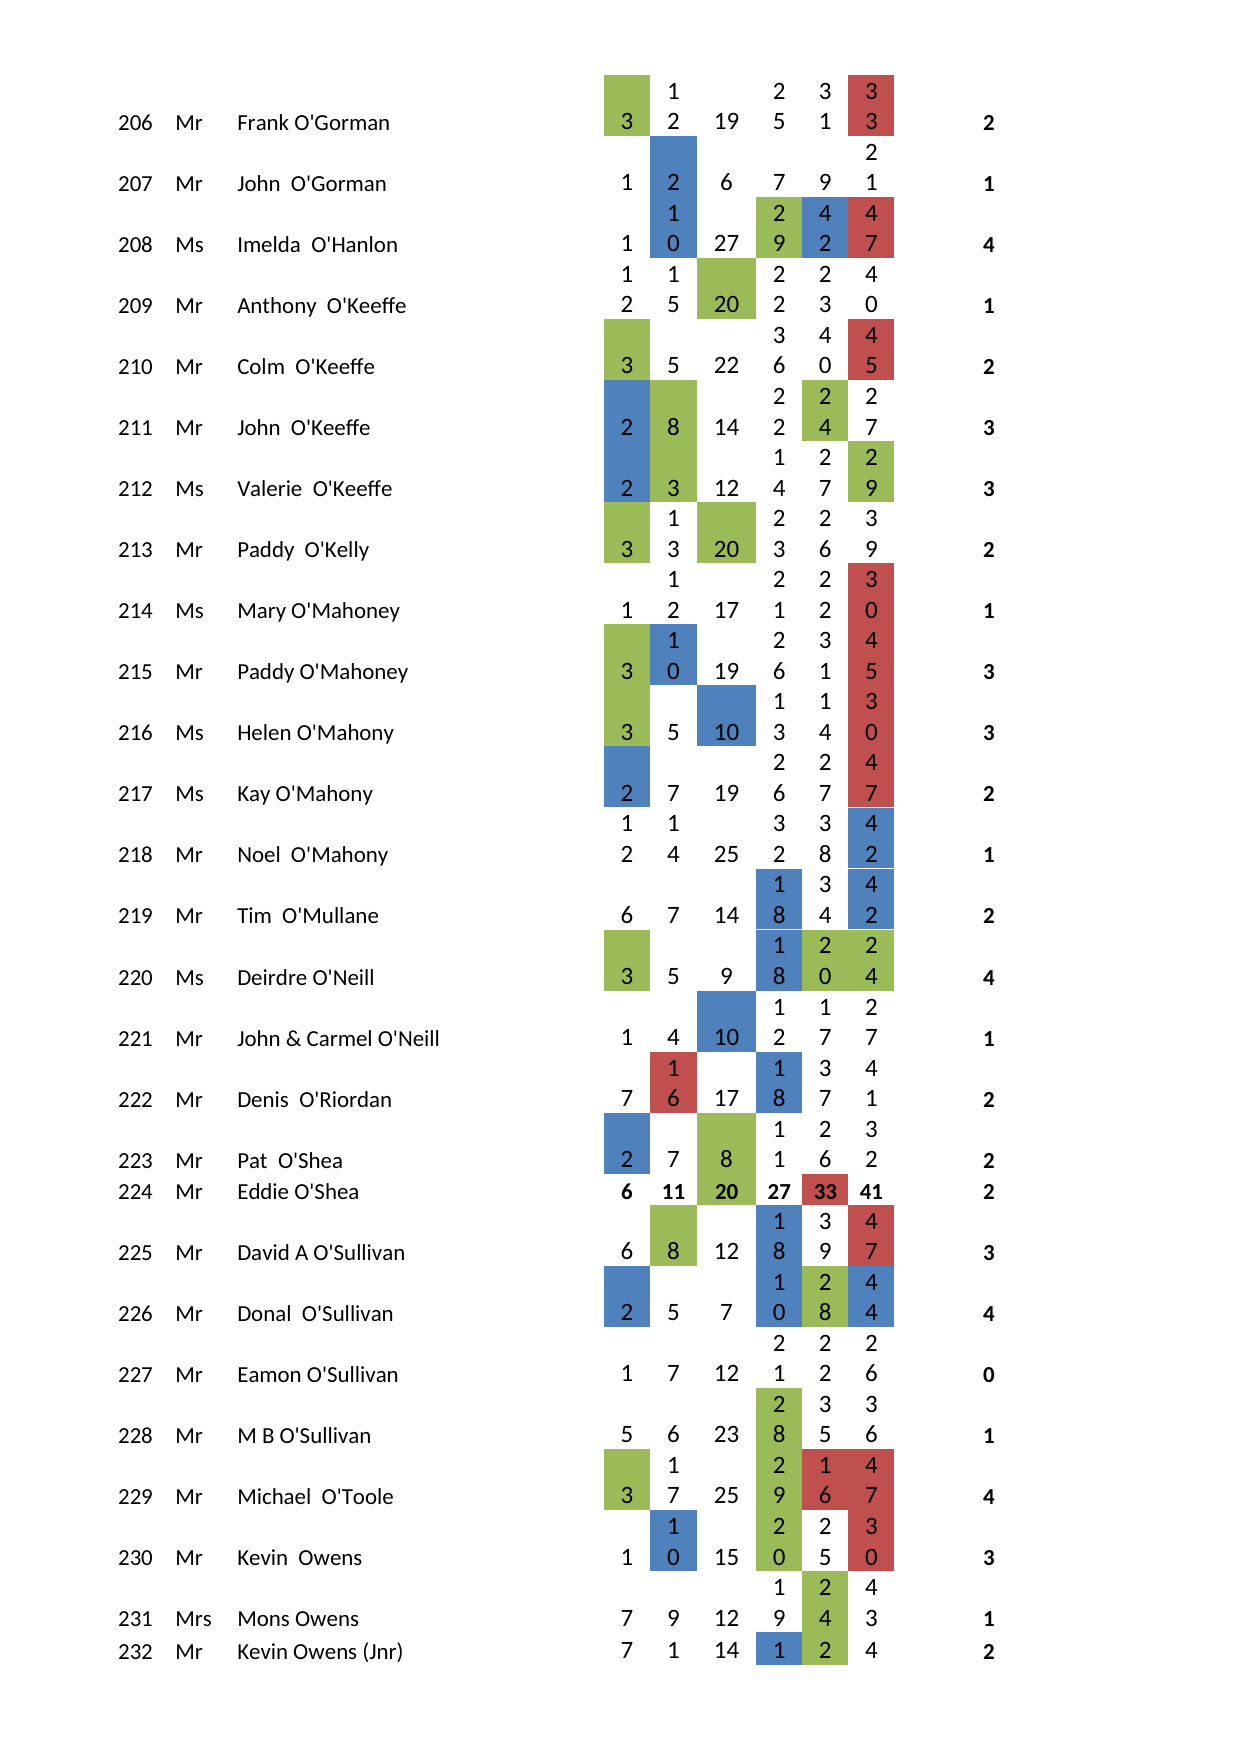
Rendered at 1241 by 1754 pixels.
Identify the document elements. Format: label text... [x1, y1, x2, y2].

table_cell 20 [697, 502, 756, 563]
table_cell Mr [164, 136, 226, 197]
table_cell 1 [952, 258, 1026, 319]
table_cell 21 [756, 563, 802, 624]
table_cell 4 [848, 1632, 894, 1665]
table_cell Helen O'Mahony [226, 685, 604, 746]
table_cell 6 [604, 1174, 650, 1205]
table_cell Michael O'Toole [226, 1449, 604, 1510]
table_cell 20 [697, 258, 756, 319]
table_cell 209 [85, 258, 164, 319]
table_cell 1 [604, 1327, 650, 1388]
table_cell 28 [756, 1388, 802, 1449]
table_cell 5 [650, 1266, 697, 1327]
table_cell 7 [650, 1327, 697, 1388]
table_cell 14 [697, 869, 756, 929]
table_cell 2 [952, 1113, 1026, 1174]
table_cell 41 [848, 1052, 894, 1113]
table_cell [894, 1174, 952, 1205]
table_cell 5 [604, 1388, 650, 1449]
table_cell Mary O'Mahoney [226, 563, 604, 624]
table_cell Mrs [164, 1571, 226, 1632]
table_cell 40 [848, 258, 894, 319]
table_cell Kevin Owens [226, 1510, 604, 1571]
table_cell 44 [848, 1266, 894, 1327]
table_cell 6 [697, 136, 756, 197]
table_cell 28 [802, 1266, 848, 1327]
table_cell [894, 746, 952, 807]
table_cell 1 [604, 1510, 650, 1571]
table_cell 3 [604, 624, 650, 685]
table_cell 2 [952, 1632, 1026, 1665]
table_cell Mr [164, 319, 226, 380]
table_cell 7 [650, 1113, 697, 1174]
table_cell 47 [848, 1449, 894, 1510]
table_cell Mr [164, 1388, 226, 1449]
table_cell Ms [164, 746, 226, 807]
table_cell Colm O'Keeffe [226, 319, 604, 380]
table_cell 5 [650, 930, 697, 991]
table_cell John & Carmel O'Neill [226, 991, 604, 1052]
table_cell Paddy O'Kelly [226, 502, 604, 563]
table_cell 47 [848, 1205, 894, 1266]
table_cell 7 [604, 1052, 650, 1113]
table_cell 3 [952, 624, 1026, 685]
table_cell 3 [604, 75, 650, 136]
table_cell 1 [604, 991, 650, 1052]
table_cell 22 [802, 1327, 848, 1388]
table_cell 15 [650, 258, 697, 319]
table_cell 27 [802, 441, 848, 502]
table_cell 2 [952, 502, 1026, 563]
table_cell 25 [697, 1449, 756, 1510]
table_cell [894, 136, 952, 197]
table_cell 10 [756, 1266, 802, 1327]
table_cell 1 [952, 1388, 1026, 1449]
table_cell 223 [85, 1113, 164, 1174]
table_cell 10 [650, 197, 697, 258]
table_cell 2 [952, 746, 1026, 807]
table_cell 218 [85, 808, 164, 868]
table_cell 1 [650, 1632, 697, 1665]
table_cell 3 [952, 380, 1026, 441]
table_cell 23 [697, 1388, 756, 1449]
table_cell 19 [756, 1571, 802, 1632]
table_cell 18 [756, 1205, 802, 1266]
table_cell 2 [952, 319, 1026, 380]
table_cell 45 [848, 624, 894, 685]
table_cell 21 [756, 1327, 802, 1388]
table_cell Frank O'Gorman [226, 75, 604, 136]
table_cell 211 [85, 380, 164, 441]
table_cell [894, 991, 952, 1052]
table_cell Mr [164, 808, 226, 868]
table_cell 207 [85, 136, 164, 197]
table_cell [894, 75, 952, 136]
table_cell 23 [756, 502, 802, 563]
table_cell 11 [650, 1174, 697, 1205]
table_cell 26 [756, 624, 802, 685]
table_cell 15 [697, 1510, 756, 1571]
table_cell John O'Gorman [226, 136, 604, 197]
table_cell 2 [650, 136, 697, 197]
table_cell 210 [85, 319, 164, 380]
table_cell [894, 1266, 952, 1327]
table_cell [894, 319, 952, 380]
table_cell Mr [164, 75, 226, 136]
table_cell 12 [697, 1571, 756, 1632]
table_cell 24 [848, 930, 894, 991]
table_cell 3 [604, 685, 650, 746]
table_cell 227 [85, 1327, 164, 1388]
table_cell Mr [164, 1449, 226, 1510]
table_cell 29 [756, 197, 802, 258]
table_cell John O'Keeffe [226, 380, 604, 441]
table_cell 25 [756, 75, 802, 136]
table_cell Ms [164, 685, 226, 746]
table_cell 22 [756, 258, 802, 319]
table_cell Valerie O'Keeffe [226, 441, 604, 502]
table_cell 1 [952, 991, 1026, 1052]
table_cell 41 [848, 1174, 894, 1205]
table_cell [894, 1205, 952, 1266]
table_cell Anthony O'Keeffe [226, 258, 604, 319]
table_cell 10 [697, 991, 756, 1052]
table_cell 29 [756, 1449, 802, 1510]
table_cell [894, 624, 952, 685]
table_cell 37 [802, 1052, 848, 1113]
table_cell 45 [848, 319, 894, 380]
table_cell 14 [756, 441, 802, 502]
table_cell [894, 1052, 952, 1113]
table_cell 39 [802, 1205, 848, 1266]
table_cell 26 [848, 1327, 894, 1388]
table_cell 214 [85, 563, 164, 624]
table_cell M B O'Sullivan [226, 1388, 604, 1449]
table_cell 7 [650, 746, 697, 807]
table_cell [894, 1571, 952, 1632]
table_cell 3 [604, 502, 650, 563]
table_cell 13 [650, 502, 697, 563]
table_cell [894, 808, 952, 868]
table_cell 8 [650, 380, 697, 441]
table_cell 20 [802, 930, 848, 991]
table_cell 22 [756, 380, 802, 441]
table_cell 4 [952, 930, 1026, 991]
table_cell Mons Owens [226, 1571, 604, 1632]
table_cell 17 [697, 563, 756, 624]
table_cell 17 [802, 991, 848, 1052]
table_cell 9 [697, 930, 756, 991]
table_cell 10 [697, 685, 756, 746]
table_cell 1 [952, 808, 1026, 868]
table_cell 36 [756, 319, 802, 380]
table_cell 27 [848, 991, 894, 1052]
table_cell 30 [848, 685, 894, 746]
table_cell 19 [697, 75, 756, 136]
table_cell 9 [650, 1571, 697, 1632]
table_cell 3 [952, 1510, 1026, 1571]
table_cell 226 [85, 1266, 164, 1327]
table_cell 34 [802, 869, 848, 929]
table_cell 4 [952, 1449, 1026, 1510]
table_cell Mr [164, 1632, 226, 1665]
table_cell Mr [164, 1113, 226, 1174]
table_cell 29 [848, 441, 894, 502]
table_cell Mr [164, 1510, 226, 1571]
table_cell 3 [952, 1205, 1026, 1266]
table_cell 7 [650, 869, 697, 929]
table_cell 47 [848, 197, 894, 258]
table_cell [894, 563, 952, 624]
table_cell 1 [604, 136, 650, 197]
table_cell 228 [85, 1388, 164, 1449]
table_cell 2 [604, 441, 650, 502]
table_cell Mr [164, 1205, 226, 1266]
table_cell 30 [848, 563, 894, 624]
table_cell Mr [164, 1174, 226, 1205]
table_cell 26 [802, 1113, 848, 1174]
table_cell 231 [85, 1571, 164, 1632]
table_cell 4 [952, 1266, 1026, 1327]
table_cell Paddy O'Mahoney [226, 624, 604, 685]
table_cell Mr [164, 1327, 226, 1388]
table_cell 225 [85, 1205, 164, 1266]
table_cell Mr [164, 380, 226, 441]
table_cell 221 [85, 991, 164, 1052]
table_cell [894, 258, 952, 319]
table_cell [894, 1510, 952, 1571]
table_cell 6 [650, 1388, 697, 1449]
table_cell 2 [604, 380, 650, 441]
table_cell 27 [756, 1174, 802, 1205]
table_cell 25 [802, 1510, 848, 1571]
table_cell Mr [164, 991, 226, 1052]
table_cell [894, 1632, 952, 1665]
table_cell 12 [604, 808, 650, 868]
table_cell 43 [848, 1571, 894, 1632]
table_cell 42 [848, 869, 894, 929]
table_cell 2 [604, 1266, 650, 1327]
table_cell Eamon O'Sullivan [226, 1327, 604, 1388]
table_cell 12 [604, 258, 650, 319]
table_cell 22 [697, 319, 756, 380]
table_cell 2 [604, 746, 650, 807]
table_cell 3 [952, 441, 1026, 502]
table_cell 0 [952, 1327, 1026, 1388]
table_cell 10 [650, 624, 697, 685]
table_cell 217 [85, 746, 164, 807]
table_cell 27 [697, 197, 756, 258]
table_cell 216 [85, 685, 164, 746]
table_cell 27 [848, 380, 894, 441]
table_cell 3 [604, 319, 650, 380]
table_cell 31 [802, 624, 848, 685]
table_cell 16 [802, 1449, 848, 1510]
table_cell Mr [164, 258, 226, 319]
table_cell Mr [164, 1052, 226, 1113]
table_cell [894, 1449, 952, 1510]
table_cell 18 [756, 869, 802, 929]
table_cell [894, 930, 952, 991]
table_cell 20 [697, 1174, 756, 1205]
table_cell 10 [650, 1510, 697, 1571]
table_cell Ms [164, 441, 226, 502]
table_cell 36 [848, 1388, 894, 1449]
table_cell 2 [802, 1632, 848, 1665]
table_cell 2 [952, 1052, 1026, 1113]
table_cell Tim O'Mullane [226, 869, 604, 929]
table_cell 2 [952, 869, 1026, 929]
table_cell 12 [697, 1205, 756, 1266]
table_cell 25 [697, 808, 756, 868]
table_cell 14 [697, 380, 756, 441]
table_cell 6 [604, 869, 650, 929]
table_cell Mr [164, 869, 226, 929]
table_cell [894, 1113, 952, 1174]
table_cell Ms [164, 930, 226, 991]
table_cell 11 [756, 1113, 802, 1174]
table_cell [894, 502, 952, 563]
table_cell 32 [848, 1113, 894, 1174]
table_cell Eddie O'Shea [226, 1174, 604, 1205]
table_cell 212 [85, 441, 164, 502]
table_cell 12 [650, 75, 697, 136]
table_cell 1 [952, 563, 1026, 624]
table_cell 9 [802, 136, 848, 197]
table_cell 12 [697, 1327, 756, 1388]
table_cell 2 [604, 1113, 650, 1174]
table_cell 30 [848, 1510, 894, 1571]
table_cell 5 [650, 319, 697, 380]
table_cell 17 [697, 1052, 756, 1113]
table_cell [894, 685, 952, 746]
table_cell 18 [756, 930, 802, 991]
table_cell Ms [164, 563, 226, 624]
table_cell 33 [802, 1174, 848, 1205]
table_cell 24 [802, 1571, 848, 1632]
table_cell 229 [85, 1449, 164, 1510]
table_cell 33 [848, 75, 894, 136]
table_cell Noel O'Mahony [226, 808, 604, 868]
table_cell Kevin Owens (Jnr) [226, 1632, 604, 1665]
table_cell [894, 380, 952, 441]
table_cell 208 [85, 197, 164, 258]
table_cell Imelda O'Hanlon [226, 197, 604, 258]
table_cell Kay O'Mahony [226, 746, 604, 807]
table_cell 22 [802, 563, 848, 624]
table_cell 47 [848, 746, 894, 807]
table_cell 215 [85, 624, 164, 685]
table_cell 1 [952, 1571, 1026, 1632]
table_cell 230 [85, 1510, 164, 1571]
table_cell 8 [697, 1113, 756, 1174]
table_cell 16 [650, 1052, 697, 1113]
table_cell 2 [952, 75, 1026, 136]
table_cell 17 [650, 1449, 697, 1510]
table_cell 39 [848, 502, 894, 563]
table_cell 219 [85, 869, 164, 929]
table_cell 213 [85, 502, 164, 563]
table_cell Ms [164, 197, 226, 258]
table_cell Deirdre O'Neill [226, 930, 604, 991]
table_cell 27 [802, 746, 848, 807]
table_cell 3 [952, 685, 1026, 746]
table_cell Mr [164, 1266, 226, 1327]
table_cell Mr [164, 624, 226, 685]
table_cell 5 [650, 685, 697, 746]
table_cell 23 [802, 258, 848, 319]
table_cell [894, 441, 952, 502]
table_cell 7 [604, 1571, 650, 1632]
table_cell Pat O'Shea [226, 1113, 604, 1174]
table_cell 24 [802, 380, 848, 441]
table_cell Denis O'Riordan [226, 1052, 604, 1113]
table_cell 14 [650, 808, 697, 868]
table_cell 35 [802, 1388, 848, 1449]
table_cell 38 [802, 808, 848, 868]
table_cell 19 [697, 624, 756, 685]
table_cell 26 [802, 502, 848, 563]
table_cell 7 [756, 136, 802, 197]
table_cell 3 [650, 441, 697, 502]
table_cell 42 [848, 808, 894, 868]
table_cell Donal O'Sullivan [226, 1266, 604, 1327]
table_cell 42 [802, 197, 848, 258]
table_cell 12 [650, 563, 697, 624]
table_cell 12 [697, 441, 756, 502]
table_cell 1 [604, 197, 650, 258]
table_cell 224 [85, 1174, 164, 1205]
table_cell 13 [756, 685, 802, 746]
table_cell 1 [756, 1632, 802, 1665]
table_cell 206 [85, 75, 164, 136]
table_cell David A O'Sullivan [226, 1205, 604, 1266]
table_cell [894, 1388, 952, 1449]
table_cell [894, 1327, 952, 1388]
table_cell 18 [756, 1052, 802, 1113]
table_cell [894, 869, 952, 929]
table_cell 4 [650, 991, 697, 1052]
table_cell 4 [952, 197, 1026, 258]
table_cell 1 [604, 563, 650, 624]
table_cell 1 [952, 136, 1026, 197]
table_cell 14 [697, 1632, 756, 1665]
table_cell 19 [697, 746, 756, 807]
table_cell 20 [756, 1510, 802, 1571]
table_cell 232 [85, 1632, 164, 1665]
table_cell Mr [164, 502, 226, 563]
table_cell 3 [604, 930, 650, 991]
table_cell 26 [756, 746, 802, 807]
table_cell 7 [697, 1266, 756, 1327]
table_cell 3 [604, 1449, 650, 1510]
table_cell [894, 197, 952, 258]
table_cell 40 [802, 319, 848, 380]
table_cell 32 [756, 808, 802, 868]
table_cell 220 [85, 930, 164, 991]
table_cell 31 [802, 75, 848, 136]
table_cell 2 [952, 1174, 1026, 1205]
table_cell 14 [802, 685, 848, 746]
table_cell 8 [650, 1205, 697, 1266]
table_cell 12 [756, 991, 802, 1052]
table_cell 6 [604, 1205, 650, 1266]
table_cell 222 [85, 1052, 164, 1113]
table_cell 7 [604, 1632, 650, 1665]
table_cell 21 [848, 136, 894, 197]
